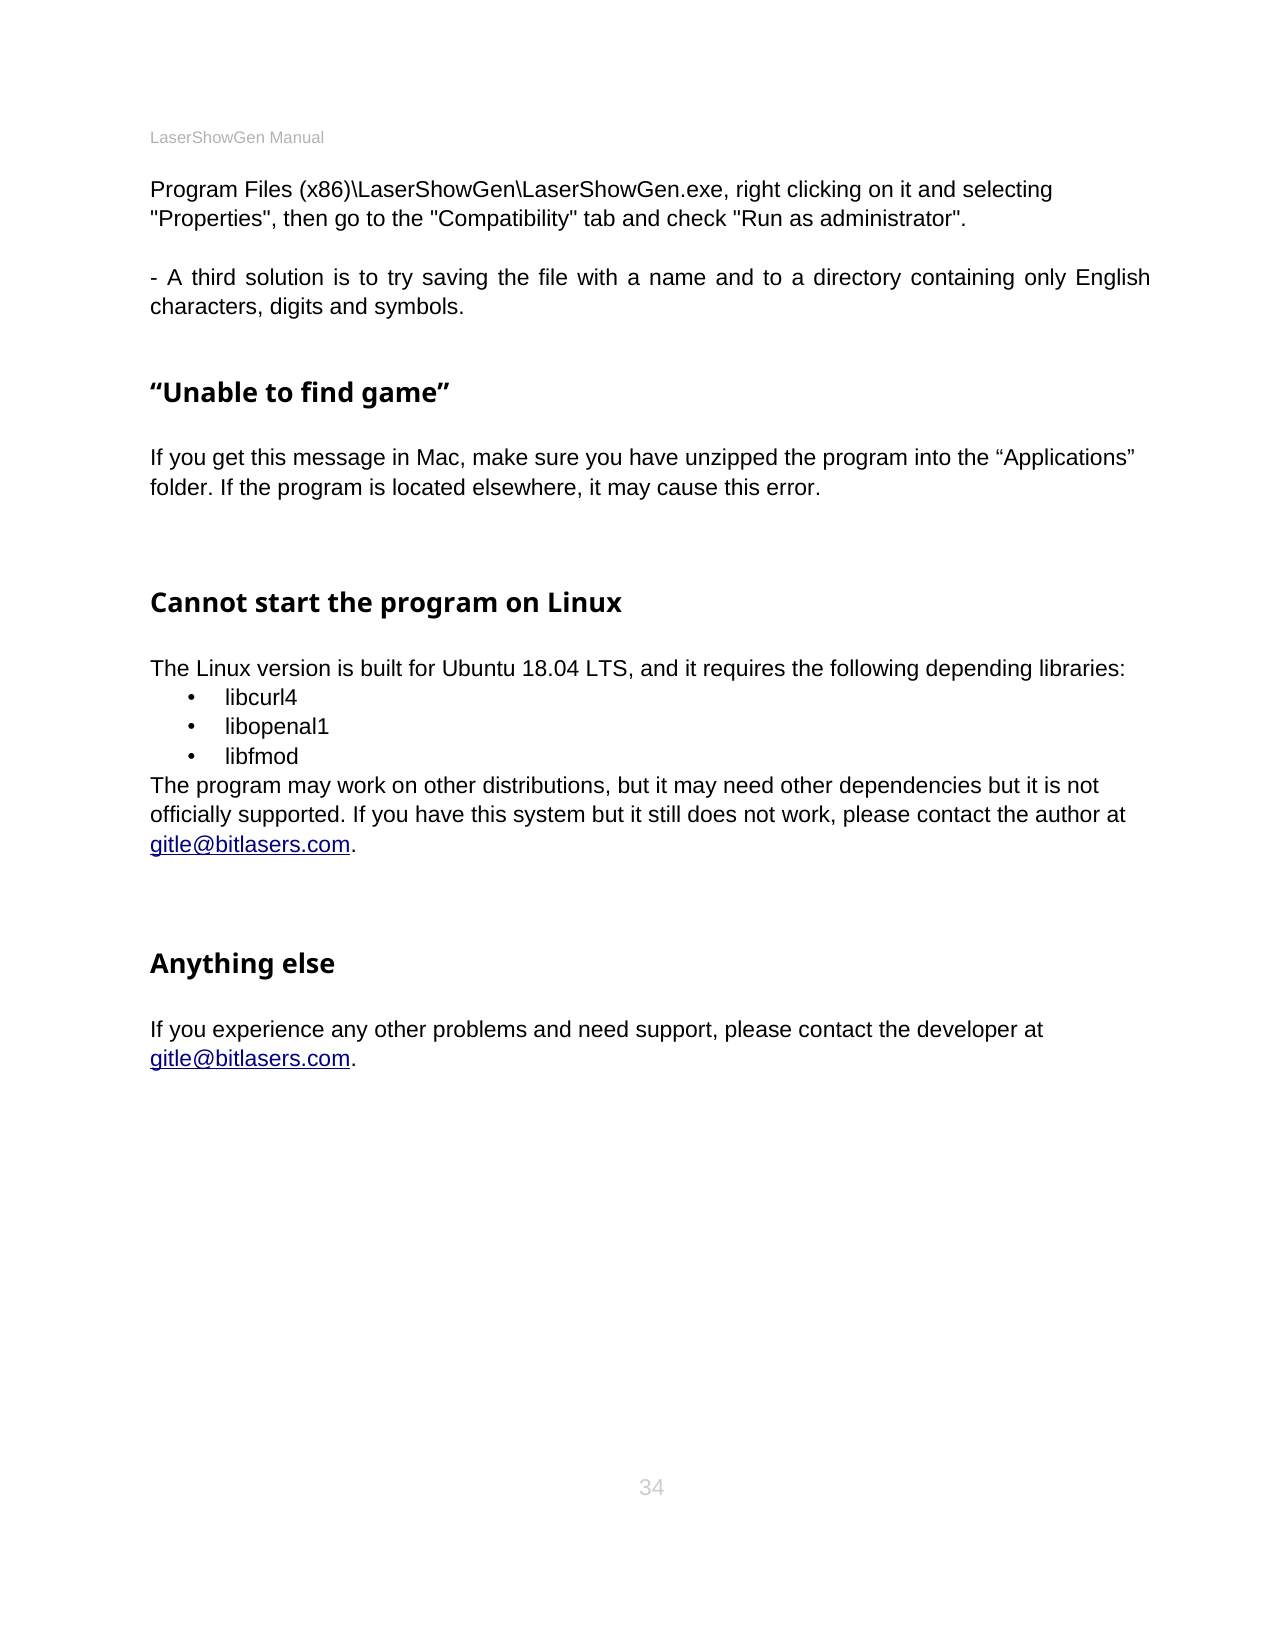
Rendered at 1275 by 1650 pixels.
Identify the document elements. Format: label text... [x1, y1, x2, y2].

subtitle “Unable to find game” [150, 373, 1153, 410]
text Program Files (x86)\LaserShowGen\LaserShowGen.exe, right clicking on it and selecting "Properties", then go to the "Compatibility" tab and check "Run as administrator". [150, 176, 1153, 231]
subtitle Cannot start the program on Linux [150, 583, 1153, 620]
list libfmod [187, 743, 1153, 769]
text If you experience any other problems and need support, please contact the developer at gitle@bitlasers.com. [150, 1017, 1153, 1072]
list libcurl4 [187, 684, 1153, 710]
text - A third solution is to try saving the file with a name and to a directory containing only English characters, digits and symbols. [150, 264, 1153, 319]
subtitle Anything else [150, 945, 1153, 982]
text The Linux version is built for Ubuntu 18.04 LTS, and it requires the following depending libraries: [150, 655, 1153, 681]
list libopenal1 [187, 714, 1153, 739]
text If you get this message in Mac, make sure you have unzipped the program into the “Applications” folder. If the program is located elsewhere, it may cause this error. [150, 445, 1153, 500]
text The program may work on other distributions, but it may need other dependencies but it is not officially supported. If you have this system but it still does not work, please contact the author at gitle@bitlasers.com. [150, 773, 1153, 857]
